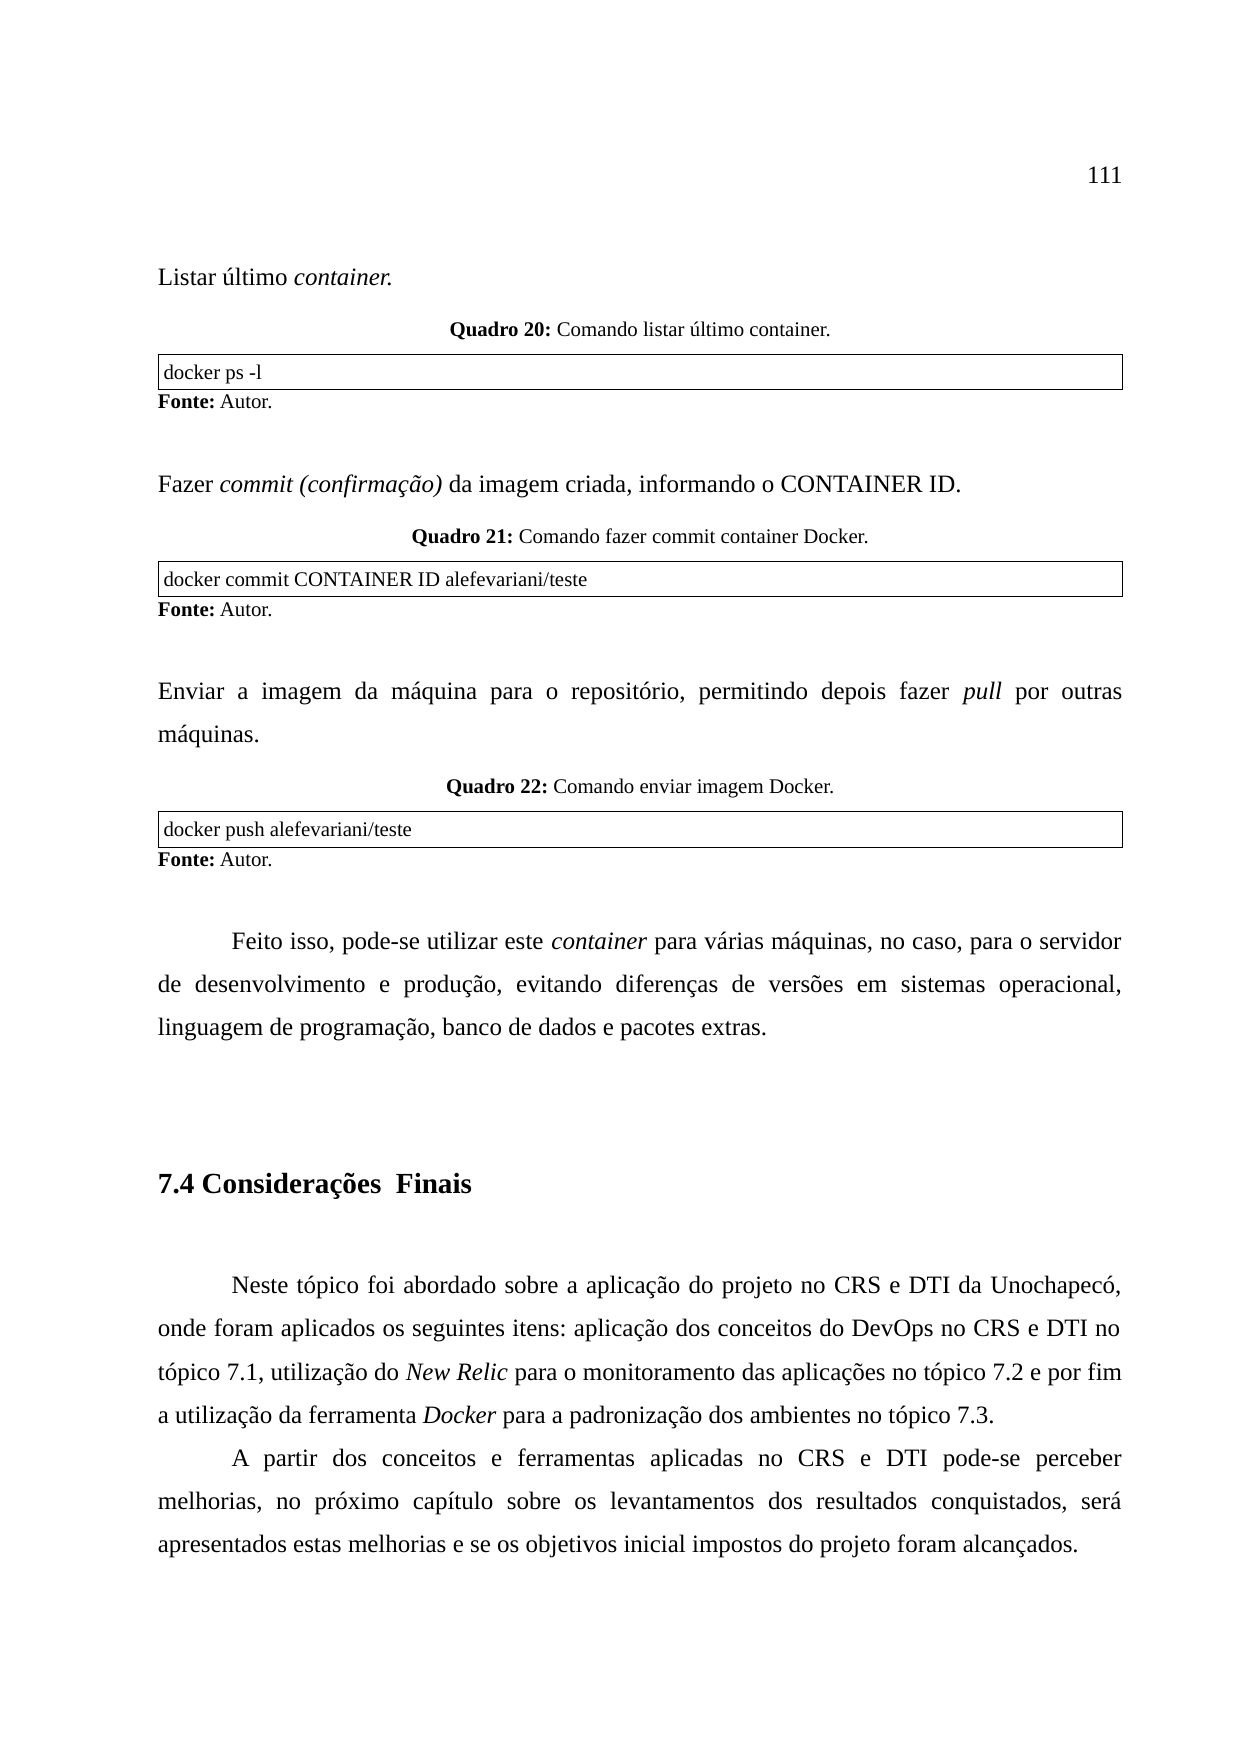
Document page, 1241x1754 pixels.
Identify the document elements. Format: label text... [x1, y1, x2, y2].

text Quadro 21: Comando fazer commit container Docker. [158, 524, 1122, 548]
text Fonte: Autor. [158, 848, 1122, 871]
table_header docker push alefevariani/teste [159, 812, 1122, 847]
text Fonte: Autor. [158, 390, 1122, 413]
table_header docker commit CONTAINER ID alefevariani/teste [159, 562, 1122, 596]
text A partir dos conceitos e ferramentas aplicadas no CRS e DTI pode-se perceber melhorias, no próximo capítulo sobre os levantamentos dos resultados conquistados, será apresentados estas melhorias e se os objetivos inicial impostos do projeto foram alcançados. [158, 1443, 1122, 1558]
text Quadro 20: Comando listar último container. [158, 317, 1122, 341]
text Fonte: Autor. [158, 597, 1122, 621]
text Fazer commit (confirmação) da imagem criada, informando o CONTAINER ID. [158, 469, 1122, 497]
text Neste tópico foi abordado sobre a aplicação do projeto no CRS e DTI da Unochapecó, onde foram aplicados os seguintes itens: aplicação dos conceitos do DevOps no CRS e DTI no tópico 7.1, utilização do New Relic para o monitoramento das aplicações no tópico 7.2 e por fim a utilização da ferramenta Docker para a padronização dos ambientes no tópico 7.3. [158, 1270, 1122, 1428]
table_header docker ps -l [159, 355, 1122, 389]
text Enviar a imagem da máquina para o repositório, permitindo depois fazer pull por outras máquinas. [158, 676, 1122, 748]
subtitle 7.4 Considerações Finais [158, 1167, 1122, 1200]
text Quadro 22: Comando enviar imagem Docker. [158, 774, 1122, 798]
text Feito isso, pode-se utilizar este container para várias máquinas, no caso, para o servidor de desenvolvimento e produção, evitando diferenças de versões em sistemas operacional, linguagem de programação, banco de dados e pacotes extras. [158, 926, 1122, 1041]
text Listar último container. [158, 262, 1122, 290]
